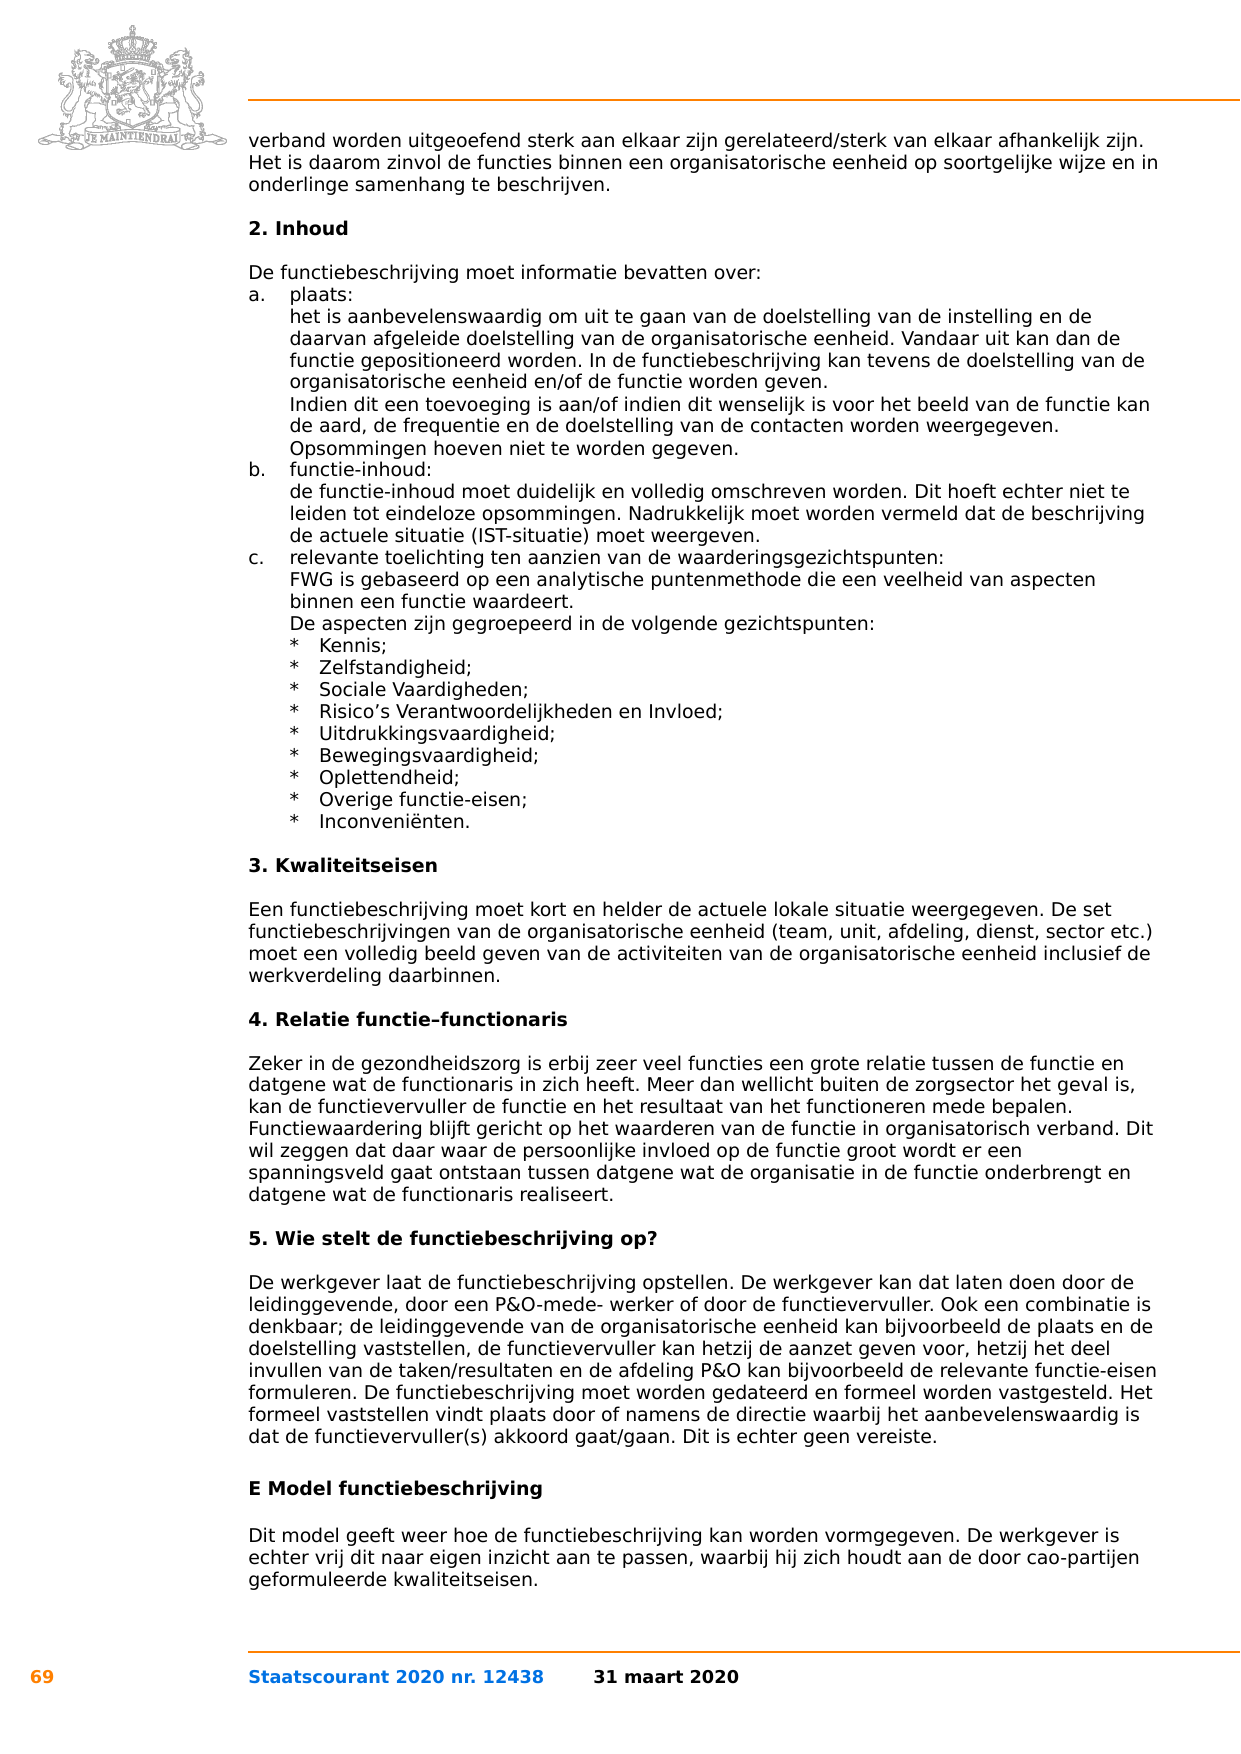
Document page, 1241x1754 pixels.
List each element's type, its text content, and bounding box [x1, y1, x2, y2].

subtitle E Model functiebeschrijving [248, 1478, 1163, 1500]
text * Sociale Vaardigheden; [289, 679, 1163, 701]
text De functiebeschrijving moet informatie bevatten over: [248, 262, 1163, 283]
subtitle 3. Kwaliteitseisen [248, 855, 1163, 877]
subtitle 4. Relatie functie–functionaris [248, 1008, 1163, 1031]
text * Kennis; [289, 635, 1163, 657]
text verband worden uitgeoefend sterk aan elkaar zijn gerelateerd/sterk van elkaar afhankelijk zijn. Het is daarom zinvol de functies binnen een organisatorische eenheid op soortgelijke wijze en in onderlinge samenhang te beschrijven. [248, 130, 1163, 196]
text FWG is gebaseerd op een analytische puntenmethode die een veelheid van aspecten binnen een functie waardeert. [289, 569, 1163, 613]
picture [38, 25, 227, 150]
subtitle 2. Inhoud [248, 218, 1163, 240]
text * Bewegingsvaardigheid; [289, 745, 1163, 767]
text * Zelfstandigheid; [289, 657, 1163, 679]
subtitle 5. Wie stelt de functiebeschrijving op? [248, 1228, 1163, 1250]
text a. plaats: [248, 283, 1163, 306]
text b. functie-inhoud: [248, 459, 1163, 481]
text De werkgever laat de functiebeschrijving opstellen. De werkgever kan dat laten doen door de leidinggevende, door een P&O-mede- werker of door de functievervuller. Ook een combinatie is denkbaar; de leidinggevende van de organisatorische eenheid kan bijvoorbeeld de plaats en de doelstelling vaststellen, de functievervuller kan hetzij de aanzet geven voor, hetzij het deel invullen van de taken/resultaten en de afdeling P&O kan bijvoorbeeld de relevante functie-eisen formuleren. De functiebeschrijving moet worden gedateerd en formeel worden vastgesteld. Het formeel vaststellen vindt plaats door of namens de directie waarbij het aanbevelenswaardig is dat de functievervuller(s) akkoord gaat/gaan. Dit is echter geen vereiste. [248, 1272, 1163, 1448]
text * Risico’s Verantwoordelijkheden en Invloed; [289, 701, 1163, 723]
text * Inconveniënten. [289, 811, 1163, 833]
text * Overige functie-eisen; [289, 789, 1163, 811]
text de functie-inhoud moet duidelijk en volledig omschreven worden. Dit hoeft echter niet te leiden tot eindeloze opsommingen. Nadrukkelijk moet worden vermeld dat de beschrijving de actuele situatie (IST-situatie) moet weergeven. [289, 481, 1163, 547]
text Indien dit een toevoeging is aan/of indien dit wenselijk is voor het beeld van de functie kan de aard, de frequentie en de doelstelling van de contacten worden weergegeven. Opsommingen hoeven niet te worden gegeven. [289, 393, 1163, 459]
text De aspecten zijn gegroepeerd in de volgende gezichtspunten: [289, 613, 1163, 635]
text c. relevante toelichting ten aanzien van de waarderingsgezichtspunten: [248, 547, 1163, 569]
text Een functiebeschrijving moet kort en helder de actuele lokale situatie weergegeven. De set functiebeschrijvingen van de organisatorische eenheid (team, unit, afdeling, dienst, sector etc.) moet een volledig beeld geven van de activiteiten van de organisatorische eenheid inclusief de werkverdeling daarbinnen. [248, 899, 1163, 987]
text Zeker in de gezondheidszorg is erbij zeer veel functies een grote relatie tussen de functie en datgene wat de functionaris in zich heeft. Meer dan wellicht buiten de zorgsector het geval is, kan de functievervuller de functie en het resultaat van het functioneren mede bepalen. Functiewaardering blijft gericht op het waarderen van de functie in organisatorisch verband. Dit wil zeggen dat daar waar de persoonlijke invloed op de functie groot wordt er een spanningsveld gaat ontstaan tussen datgene wat de organisatie in de functie onderbrengt en datgene wat de functionaris realiseert. [248, 1052, 1163, 1206]
text * Uitdrukkingsvaardigheid; [289, 723, 1163, 745]
text * Oplettendheid; [289, 767, 1163, 789]
text het is aanbevelenswaardig om uit te gaan van de doelstelling van de instelling en de daarvan afgeleide doelstelling van de organisatorische eenheid. Vandaar uit kan dan de functie gepositioneerd worden. In de functiebeschrijving kan tevens de doelstelling van de organisatorische eenheid en/of de functie worden geven. [289, 306, 1163, 393]
text Dit model geeft weer hoe de functiebeschrijving kan worden vormgegeven. De werkgever is echter vrij dit naar eigen inzicht aan te passen, waarbij hij zich houdt aan de door cao-partijen geformuleerde kwaliteitseisen. [248, 1525, 1163, 1591]
